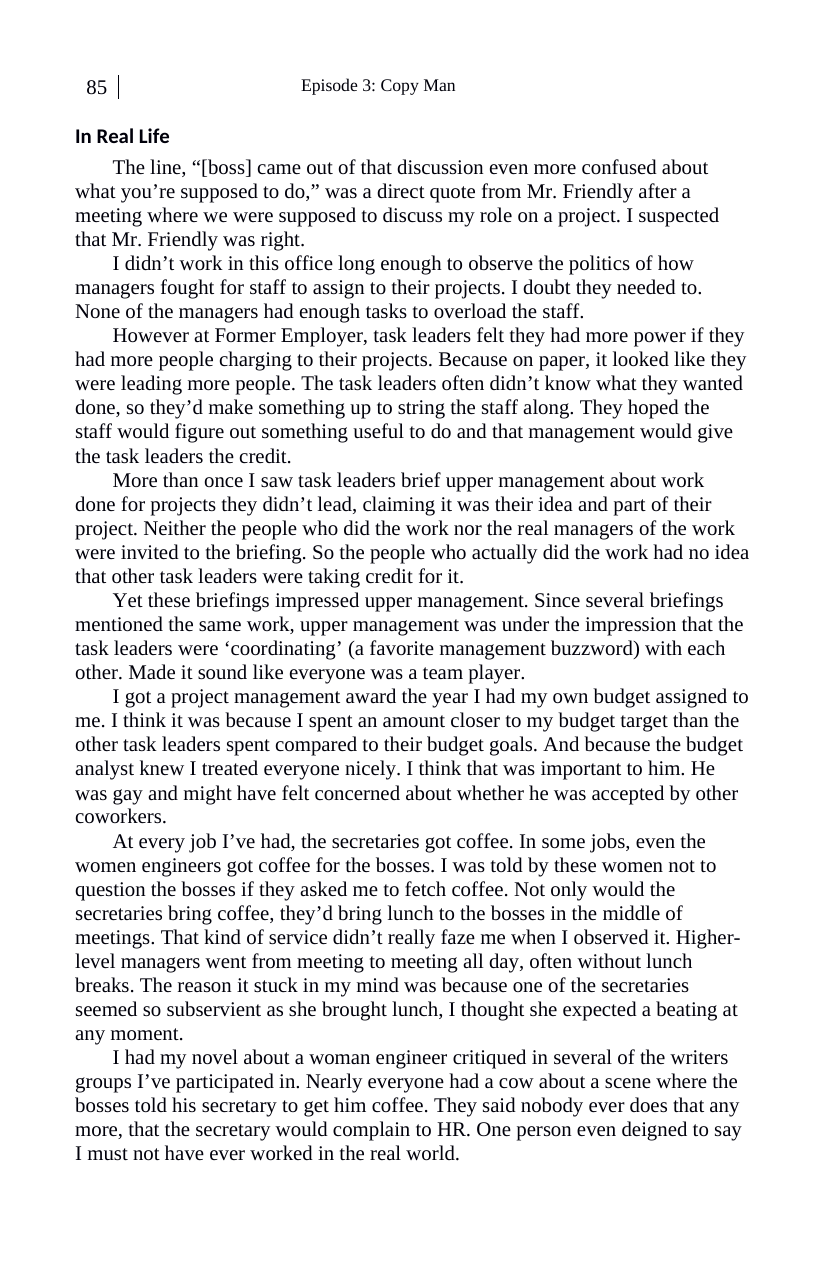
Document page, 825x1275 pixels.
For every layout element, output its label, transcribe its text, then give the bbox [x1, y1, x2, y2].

text I had my novel about a woman engineer critiqued in several of the writers groups I’ve participated in. Nearly everyone had a cow about a scene where the bosses told his secretary to get him coffee. They said nobody ever does that any more, that the secretary would complain to HR. One person even deigned to say I must not have ever worked in the real world. [75, 1045, 750, 1165]
text More than once I saw task leaders brief upper management about work done for projects they didn’t lead, claiming it was their idea and part of their project. Neither the people who did the work nor the real managers of the work were invited to the briefing. So the people who actually did the work had no idea that other task leaders were taking credit for it. [75, 468, 750, 588]
text I didn’t work in this office long enough to observe the politics of how managers fought for staff to assign to their projects. I doubt they needed to. None of the managers had enough tasks to overload the staff. [75, 251, 750, 323]
text Yet these briefings impressed upper management. Since several briefings mentioned the same work, upper management was under the impression that the task leaders were ‘coordinating’ (a favorite management buzzword) with each other. Made it sound like everyone was a team player. [75, 588, 750, 684]
text However at Former Employer, task leaders felt they had more power if they had more people charging to their projects. Because on paper, it looked like they were leading more people. The task leaders often didn’t know what they wanted done, so they’d make something up to string the staff along. They hoped the staff would figure out something useful to do and that management would give the task leaders the credit. [75, 323, 750, 468]
text At every job I’ve had, the secretaries got coffee. In some jobs, even the women engineers got coffee for the bosses. I was told by these women not to question the bosses if they asked me to fetch coffee. Not only would the secretaries bring coffee, they’d bring lunch to the bosses in the middle of meetings. That kind of service didn’t really faze me when I observed it. Higher-level managers went from meeting to meeting all day, often without lunch breaks. The reason it stuck in my mind was because one of the secretaries seemed so subservient as she brought lunch, I thought she expected a beating at any moment. [75, 828, 750, 1045]
text I got a project management award the year I had my own budget assigned to me. I think it was because I spent an amount closer to my budget target than the other task leaders spent compared to their budget goals. And because the budget analyst knew I treated everyone nicely. I think that was important to him. He was gay and might have felt concerned about whether he was accepted by other coworkers. [75, 684, 750, 828]
text The line, “[boss] came out of that discussion even more confused about what you’re supposed to do,” was a direct quote from Mr. Friendly after a meeting where we were supposed to discuss my role on a project. I suspected that Mr. Friendly was right. [75, 155, 750, 251]
subtitle In Real Life [75, 123, 750, 148]
